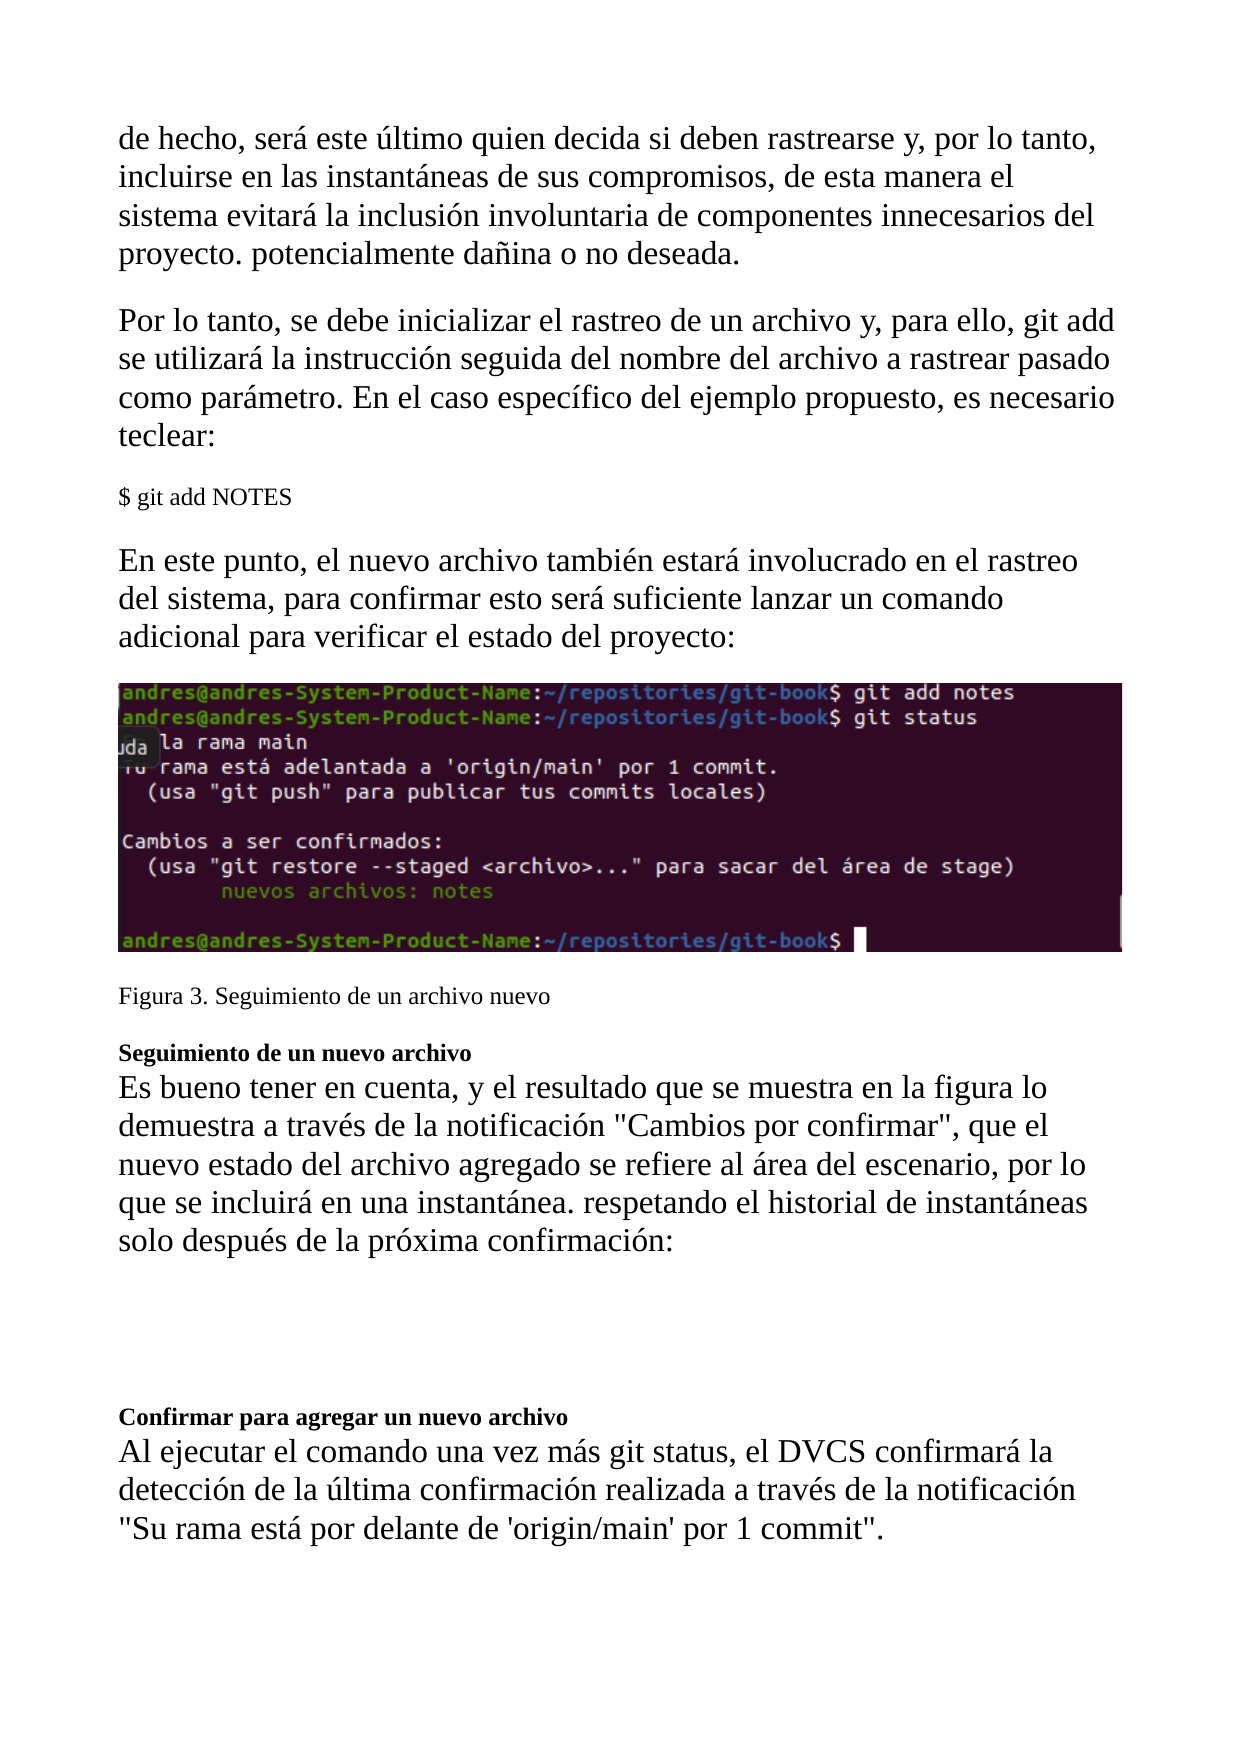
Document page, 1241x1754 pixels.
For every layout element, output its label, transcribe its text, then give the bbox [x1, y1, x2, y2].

text Por lo tanto, se debe inicializar el rastreo de un archivo y, para ello, git add se utilizará la instrucción seguida del nombre del archivo a rastrear pasado como parámetro. En el caso específico del ejemplo propuesto, es necesario teclear: [118, 300, 1122, 453]
text En este punto, el nuevo archivo también estará involucrado en el rastreo del sistema, para confirmar esto será suficiente lanzar un comando adicional para verificar el estado del proyecto: [118, 540, 1122, 655]
text Seguimiento de un nuevo archivo [118, 1038, 1122, 1067]
text Confirmar para agregar un nuevo archivo [118, 1402, 1122, 1431]
text de hecho, será este último quien decida si deben rastrearse y, por lo tanto, incluirse en las instantáneas de sus compromisos, de esta manera el sistema evitará la inclusión involuntaria de componentes innecesarios del proyecto. potencialmente dañina o no deseada. [118, 118, 1122, 271]
text Es bueno tener en cuenta, y el resultado que se muestra en la figura lo demuestra a través de la notificación "Cambios por confirmar", que el nuevo estado del archivo agregado se refiere al área del escenario, por lo que se incluirá en una instantánea. respetando el historial de instantáneas solo después de la próxima confirmación: [118, 1067, 1122, 1259]
text Al ejecutar el comando una vez más git status, el DVCS confirmará la detección de la última confirmación realizada a través de la notificación "Su rama está por delante de 'origin/main' por 1 commit". [118, 1431, 1122, 1546]
text $ git add NOTES [118, 482, 1122, 511]
text Figura 3. Seguimiento de un archivo nuevo [118, 981, 1122, 1009]
